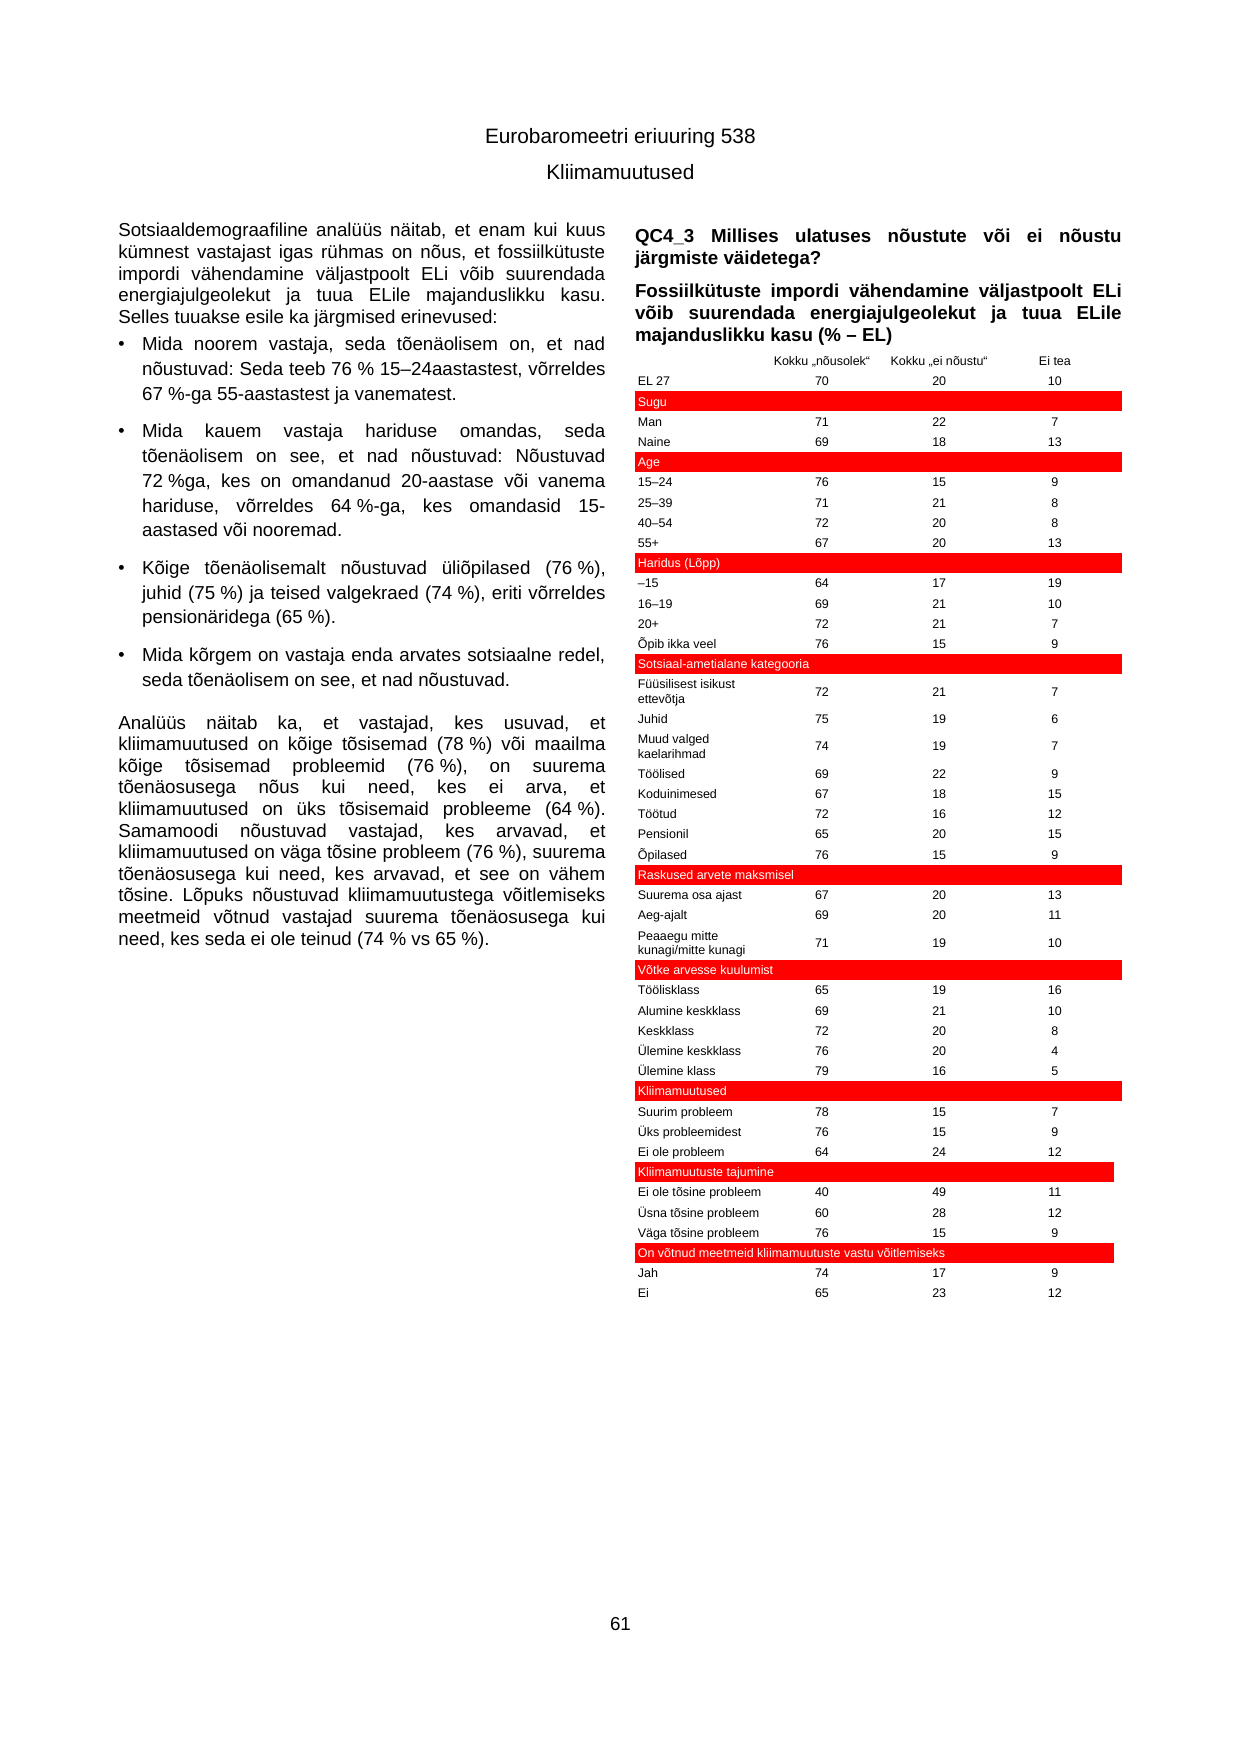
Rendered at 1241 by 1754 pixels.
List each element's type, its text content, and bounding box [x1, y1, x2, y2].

table_cell 11 [1000, 905, 1109, 925]
table_cell Aeg-ajalt [635, 905, 765, 925]
table_cell 10 [1000, 925, 1109, 960]
table_cell 20 [878, 1041, 1000, 1061]
table_cell 71 [765, 492, 878, 512]
table_cell [1110, 371, 1122, 391]
text QC4_3 Millises ulatuses nõustute või ei nõustu järgmiste väidetega? [635, 225, 1122, 268]
list Kõige tõenäolisemalt nõustuvad üliõpilased (76 %), juhid (75 %) ja teised valgekraed (74 %), eriti võrreldes pensionäridega (65 %). [118, 557, 605, 628]
table_cell Ülemine klass [635, 1061, 765, 1081]
table_cell Juhid [635, 709, 765, 729]
table_cell Muud valged kaelarihmad [635, 729, 765, 763]
table_cell Õpilased [635, 844, 765, 864]
table_cell EL 27 [635, 371, 765, 391]
table_cell 19 [878, 980, 1000, 1000]
table_cell Õpib ikka veel [635, 634, 765, 654]
table_cell 19 [878, 709, 1000, 729]
table_cell 21 [878, 593, 1000, 613]
table_cell 9 [1000, 1223, 1109, 1243]
table_cell Sugu [635, 391, 1122, 411]
table_cell [1110, 634, 1122, 654]
table_cell [1110, 1061, 1122, 1081]
table_cell 64 [765, 1142, 878, 1162]
table_cell 17 [878, 1263, 1000, 1283]
table_cell [1110, 1101, 1122, 1121]
table_cell [1110, 804, 1122, 824]
table_cell Ei ole tõsine probleem [635, 1182, 765, 1202]
table_cell [1110, 432, 1122, 452]
table_cell [1110, 1263, 1122, 1283]
table_cell [1110, 472, 1122, 492]
table_cell [1110, 885, 1122, 905]
table_cell 23 [878, 1283, 1000, 1303]
table_cell Füüsilisest isikust ettevõtja [635, 674, 765, 709]
table_cell 20 [878, 905, 1000, 925]
table_cell 16 [878, 1061, 1000, 1081]
table_cell 15 [878, 844, 1000, 864]
table_cell Ei ole probleem [635, 1142, 765, 1162]
table_cell Raskused arvete maksmisel [635, 865, 1122, 885]
table_header Ei tea [1000, 351, 1109, 371]
table_cell 19 [1000, 573, 1109, 593]
table_cell Naine [635, 432, 765, 452]
table_cell Haridus (Lõpp) [635, 553, 1122, 573]
table_cell [1110, 1142, 1122, 1162]
table_cell [1110, 784, 1122, 804]
table_cell 10 [1000, 371, 1109, 391]
table_cell [1110, 980, 1122, 1000]
table_cell 15 [1000, 784, 1109, 804]
table_cell 7 [1000, 674, 1109, 709]
table_cell 15 [1000, 824, 1109, 844]
table_cell Suurema osa ajast [635, 885, 765, 905]
table_cell 72 [765, 674, 878, 709]
table_cell [1110, 1202, 1122, 1222]
table_cell 67 [765, 784, 878, 804]
table_cell 21 [878, 614, 1000, 634]
table_cell 16 [1000, 980, 1109, 1000]
table_cell 74 [765, 1263, 878, 1283]
table_cell [1110, 674, 1122, 709]
table_header Kokku „nõusolek“ [765, 351, 878, 371]
text Analüüs näitab ka, et vastajad, kes usuvad, et kliimamuutused on kõige tõsisemad (78 %) või maailma kõige tõsisemad probleemid (76 %), on suurema tõenäosusega nõus kui need, kes ei arva, et kliimamuutused on üks tõsisemaid probleeme (64 %). Samamoodi nõustuvad vastajad, kes arvavad, et kliimamuutused on väga tõsine probleem (76 %), suurema tõenäosusega kui need, kes arvavad, et see on vähem tõsine. Lõpuks nõustuvad kliimamuutustega võitlemiseks meetmeid võtnud vastajad suurema tõenäosusega kui need, kes seda ei ole teinud (74 % vs 65 %). [118, 712, 605, 949]
table_header Kokku „ei nõustu“ [878, 351, 1000, 371]
table_cell –15 [635, 573, 765, 593]
table_cell 16 [878, 804, 1000, 824]
table_cell 21 [878, 1000, 1000, 1020]
table_cell 76 [765, 1121, 878, 1142]
table_cell [1110, 824, 1122, 844]
list Mida kõrgem on vastaja enda arvates sotsiaalne redel, seda tõenäolisem on see, et nad nõustuvad. [118, 643, 605, 690]
table_cell 76 [765, 844, 878, 864]
table_cell [1110, 1121, 1122, 1142]
table_cell 67 [765, 533, 878, 553]
table_cell [1110, 533, 1122, 553]
table_cell [1110, 1000, 1122, 1020]
table_cell 7 [1000, 614, 1109, 634]
table_cell 15 [878, 634, 1000, 654]
table_cell Alumine keskklass [635, 1000, 765, 1020]
table_cell Töötud [635, 804, 765, 824]
table_cell 75 [765, 709, 878, 729]
table_cell 17 [878, 573, 1000, 593]
table_cell 72 [765, 614, 878, 634]
table_cell 16–19 [635, 593, 765, 613]
table_cell 11 [1000, 1182, 1109, 1202]
table_cell 9 [1000, 764, 1109, 784]
table_cell 20 [878, 513, 1000, 533]
table_cell 74 [765, 729, 878, 763]
table_cell 21 [878, 674, 1000, 709]
table_cell 13 [1000, 885, 1109, 905]
list Mida noorem vastaja, seda tõenäolisem on, et nad nõustuvad: Seda teeb 76 % 15–24aastastest, võrreldes 67 %-ga 55-aastastest ja vanematest. [118, 333, 605, 404]
table_cell Kliimamuutused [635, 1081, 1122, 1101]
table_cell 18 [878, 432, 1000, 452]
text Sotsiaaldemograafiline analüüs näitab, et enam kui kuus kümnest vastajast igas rühmas on nõus, et fossiilkütuste impordi vähendamine väljastpoolt ELi võib suurendada energiajulgeolekut ja tuua ELile majanduslikku kasu. Selles tuuakse esile ka järgmised erinevused: [118, 219, 605, 327]
table_cell 71 [765, 925, 878, 960]
table_cell 25–39 [635, 492, 765, 512]
table_cell 64 [765, 573, 878, 593]
table_cell 12 [1000, 804, 1109, 824]
table_cell 72 [765, 804, 878, 824]
table_cell 9 [1000, 1121, 1109, 1142]
table_cell 72 [765, 513, 878, 533]
table_cell Üks probleemidest [635, 1121, 765, 1142]
table_cell 69 [765, 764, 878, 784]
table_cell 20 [878, 824, 1000, 844]
table_cell Suurim probleem [635, 1101, 765, 1121]
list Mida kauem vastaja hariduse omandas, seda tõenäolisem on see, et nad nõustuvad: Nõustuvad 72 %ga, kes on omandanud 20-aastase või vanema hariduse, võrreldes 64 %-ga, kes omandasid 15-aastased või nooremad. [118, 420, 605, 541]
table_cell [1110, 492, 1122, 512]
table_cell Töölisklass [635, 980, 765, 1000]
table_cell [1110, 1182, 1122, 1202]
table_cell 19 [878, 925, 1000, 960]
table_cell 79 [765, 1061, 878, 1081]
table_cell 55+ [635, 533, 765, 553]
table_cell 22 [878, 764, 1000, 784]
table_cell 7 [1000, 729, 1109, 763]
table_cell [1114, 1243, 1122, 1263]
table_cell [1110, 411, 1122, 432]
table_cell 20 [878, 371, 1000, 391]
table_cell Keskklass [635, 1020, 765, 1041]
table_cell 15–24 [635, 472, 765, 492]
table_cell [1110, 844, 1122, 864]
table_cell 6 [1000, 709, 1109, 729]
table_cell [1110, 1283, 1122, 1303]
table_cell Peaaegu mitte kunagi/mitte kunagi [635, 925, 765, 960]
table_cell 69 [765, 432, 878, 452]
table_cell 72 [765, 1020, 878, 1041]
table_cell 76 [765, 472, 878, 492]
table_cell 5 [1000, 1061, 1109, 1081]
table_cell Koduinimesed [635, 784, 765, 804]
table_cell 10 [1000, 1000, 1109, 1020]
table_cell [1110, 729, 1122, 763]
table_cell 70 [765, 371, 878, 391]
table_cell 40 [765, 1182, 878, 1202]
table_cell [1110, 925, 1122, 960]
table_cell 20 [878, 533, 1000, 553]
text Fossiilkütuste impordi vähendamine väljastpoolt ELi võib suurendada energiajulgeolekut ja tuua ELile majanduslikku kasu (% – EL) [635, 280, 1122, 345]
table_header [1110, 351, 1122, 371]
table_cell 69 [765, 1000, 878, 1020]
table_cell 69 [765, 905, 878, 925]
table_cell 65 [765, 824, 878, 844]
table_cell On võtnud meetmeid kliimamuutuste vastu võitlemiseks [635, 1243, 1114, 1263]
table_cell 10 [1000, 593, 1109, 613]
table_cell Pensionil [635, 824, 765, 844]
table_cell 40–54 [635, 513, 765, 533]
table_cell 21 [878, 492, 1000, 512]
table_cell [1110, 614, 1122, 634]
table_cell 9 [1000, 472, 1109, 492]
table_cell 7 [1000, 411, 1109, 432]
table_cell [1110, 1041, 1122, 1061]
table_cell 20 [878, 1020, 1000, 1041]
table_cell 20+ [635, 614, 765, 634]
table_cell [1110, 764, 1122, 784]
table_cell 8 [1000, 1020, 1109, 1041]
table_header [635, 351, 765, 371]
table_cell 7 [1000, 1101, 1109, 1121]
table_cell 18 [878, 784, 1000, 804]
table_cell [1110, 1020, 1122, 1041]
table_cell Ei [635, 1283, 765, 1303]
table_cell 76 [765, 1223, 878, 1243]
table_cell 76 [765, 634, 878, 654]
table_cell 12 [1000, 1202, 1109, 1222]
table_cell [1110, 593, 1122, 613]
table_cell 9 [1000, 1263, 1109, 1283]
table_cell [1110, 905, 1122, 925]
table_cell 78 [765, 1101, 878, 1121]
table_cell 12 [1000, 1142, 1109, 1162]
table_cell 76 [765, 1041, 878, 1061]
table_cell 49 [878, 1182, 1000, 1202]
table_cell Jah [635, 1263, 765, 1283]
table_cell 4 [1000, 1041, 1109, 1061]
table_cell Man [635, 411, 765, 432]
table_cell 13 [1000, 533, 1109, 553]
table_cell 9 [1000, 844, 1109, 864]
table_cell 15 [878, 1101, 1000, 1121]
table_cell 15 [878, 1223, 1000, 1243]
table_cell [1110, 1223, 1122, 1243]
table_cell 15 [878, 1121, 1000, 1142]
table_cell 20 [878, 885, 1000, 905]
table_cell Kliimamuutuste tajumine [635, 1162, 1114, 1182]
table_cell 19 [878, 729, 1000, 763]
table_cell Ülemine keskklass [635, 1041, 765, 1061]
table_cell 9 [1000, 634, 1109, 654]
table_cell 65 [765, 980, 878, 1000]
table_cell 65 [765, 1283, 878, 1303]
table_cell Väga tõsine probleem [635, 1223, 765, 1243]
table_cell 8 [1000, 492, 1109, 512]
table_cell 71 [765, 411, 878, 432]
table_cell 60 [765, 1202, 878, 1222]
table_cell Töölised [635, 764, 765, 784]
table_cell Üsna tõsine probleem [635, 1202, 765, 1222]
table_cell 24 [878, 1142, 1000, 1162]
table_cell 28 [878, 1202, 1000, 1222]
table_cell 15 [878, 472, 1000, 492]
table_cell 12 [1000, 1283, 1109, 1303]
table_cell [1110, 573, 1122, 593]
table_cell [1110, 709, 1122, 729]
table_cell 69 [765, 593, 878, 613]
table_cell 13 [1000, 432, 1109, 452]
table_cell 67 [765, 885, 878, 905]
table_cell Age [635, 452, 1122, 472]
table_cell [1114, 1162, 1122, 1182]
table_cell 22 [878, 411, 1000, 432]
table_cell [1110, 513, 1122, 533]
table_cell Sotsiaal-ametialane kategooria [635, 654, 1122, 674]
table_cell 8 [1000, 513, 1109, 533]
table_cell Võtke arvesse kuulumist [635, 960, 1122, 980]
